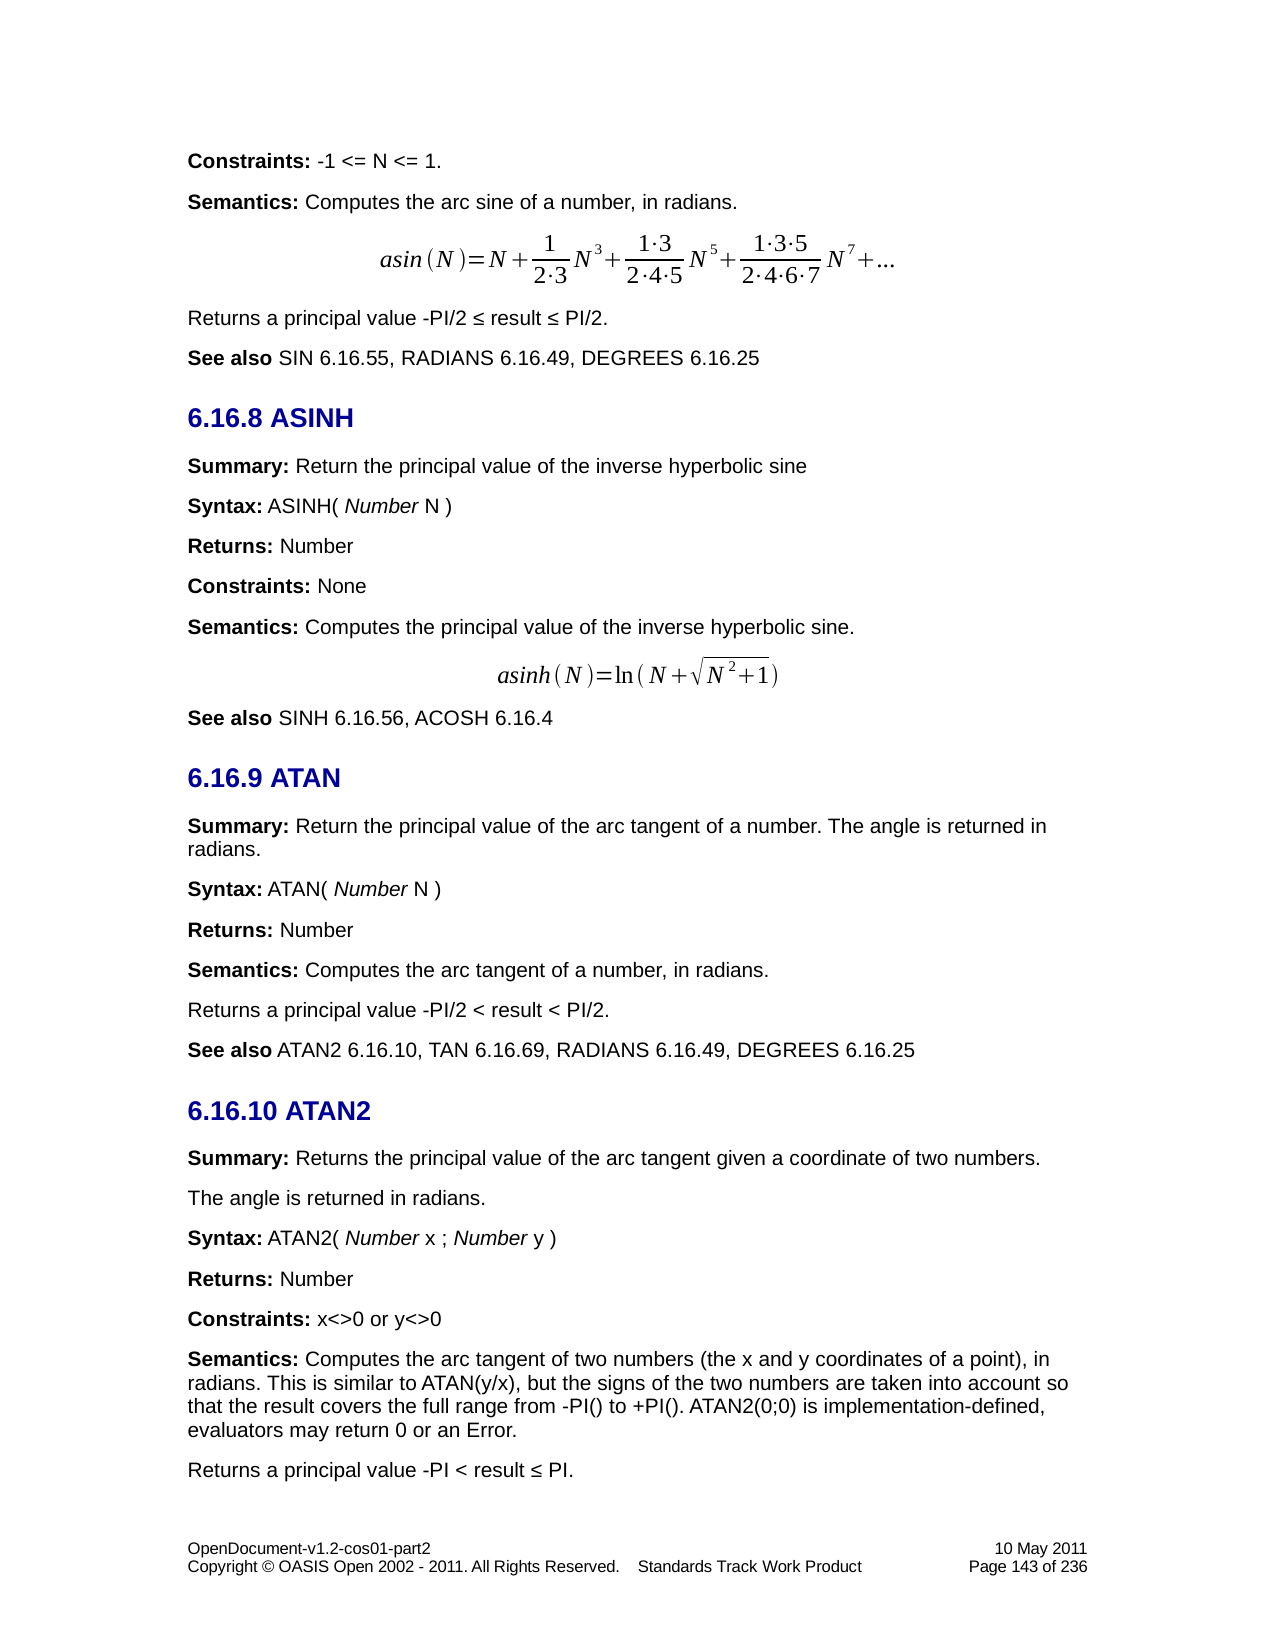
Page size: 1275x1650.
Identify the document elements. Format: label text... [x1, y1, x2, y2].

text Returns a principal value -PI/2 < result < PI/2. [187, 998, 1088, 1022]
text Semantics: Computes the principal value of the inverse hyperbolic sine. [187, 615, 1088, 639]
text Semantics: Computes the arc tangent of a number, in radians. [187, 958, 1088, 982]
text Semantics: Computes the arc sine of a number, in radians. [187, 190, 1088, 214]
text Returns: Number [187, 1267, 1088, 1291]
text Summary: Return the principal value of the arc tangent of a number. The angle is returned in radians. [187, 814, 1088, 861]
text The angle is returned in radians. [187, 1187, 1088, 1210]
text Syntax: ASINH( Number N ) [187, 494, 1088, 518]
text See also SIN 6.16.55, RADIANS 6.16.49, DEGREES 6.16.25 [187, 347, 1088, 370]
text Constraints: x<>0 or y<>0 [187, 1307, 1088, 1331]
text See also SINH 6.16.56, ACOSH 6.16.4 [187, 706, 1088, 730]
subtitle ATAN [187, 763, 1088, 793]
text Returns a principal value -PI/2 ≤ result ≤ PI/2. [187, 306, 1088, 330]
text Summary: Return the principal value of the inverse hyperbolic sine [187, 454, 1088, 478]
text Semantics: Computes the arc tangent of two numbers (the x and y coordinates of a point), in radians. This is similar to ATAN(y/x), but the signs of the two numbers are taken into account so that the result covers the full range from -PI() to +PI(). ATAN2(0;0) is implementation-defined, evaluators may return 0 or an Error. [187, 1347, 1088, 1442]
text Returns: Number [187, 918, 1088, 942]
text Summary: Returns the principal value of the arc tangent given a coordinate of two numbers. [187, 1146, 1088, 1170]
text Returns: Number [187, 535, 1088, 558]
text Syntax: ATAN( Number N ) [187, 878, 1088, 901]
text See also ATAN2 6.16.10, TAN 6.16.69, RADIANS 6.16.49, DEGREES 6.16.25 [187, 1039, 1088, 1062]
subtitle ASINH [187, 403, 1088, 433]
text Returns a principal value -PI < result ≤ PI. [187, 1458, 1088, 1482]
text Syntax: ATAN2( Number x ; Number y ) [187, 1227, 1088, 1250]
subtitle ATAN2 [187, 1096, 1088, 1126]
text Constraints: -1 <= N <= 1. [187, 150, 1088, 173]
text Constraints: None [187, 575, 1088, 598]
